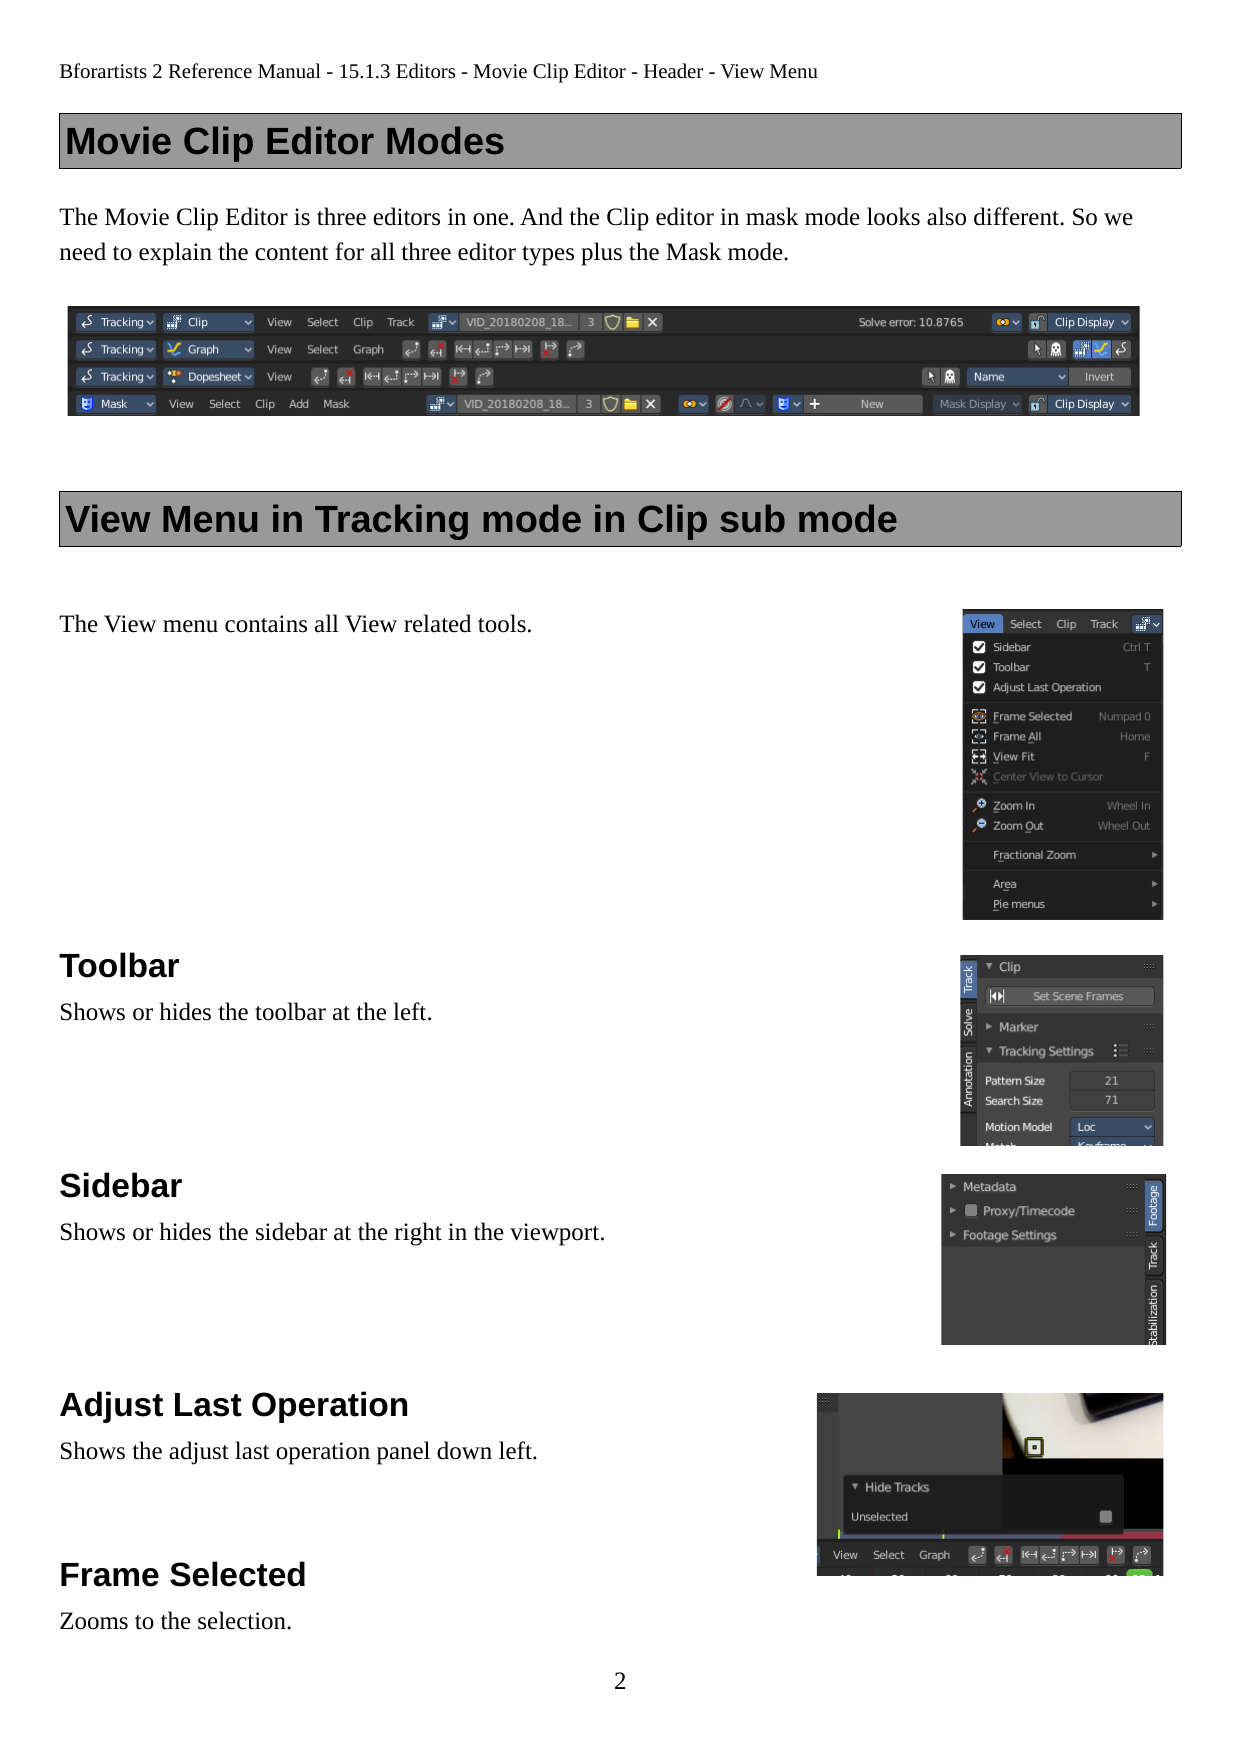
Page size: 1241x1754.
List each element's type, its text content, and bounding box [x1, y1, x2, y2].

subtitle Toolbar [59, 946, 1181, 985]
text Zooms to the selection. [59, 1606, 1181, 1635]
picture [67, 306, 1140, 416]
picture [962, 609, 1164, 920]
table_header Movie Clip Editor Modes [60, 114, 1181, 168]
picture [960, 955, 1164, 1146]
picture [941, 1174, 1167, 1345]
picture [816, 1393, 1164, 1576]
text Shows or hides the toolbar at the left. [59, 997, 960, 1026]
text The Movie Clip Editor is three editors in one. And the Clip editor in mask mode looks also different. So we need to explain the content for all three editor types plus the Mask mode. [59, 202, 1181, 266]
table_header View Menu in Tracking mode in Clip sub mode [60, 492, 1181, 546]
subtitle Adjust Last Operation [59, 1385, 1181, 1423]
text Shows the adjust last operation panel down left. [59, 1436, 816, 1464]
text Shows or hides the sidebar at the right in the viewport. [59, 1217, 941, 1245]
text The View menu contains all View related tools. [59, 609, 962, 638]
subtitle Frame Selected [59, 1555, 1181, 1593]
subtitle Sidebar [59, 1166, 1181, 1204]
